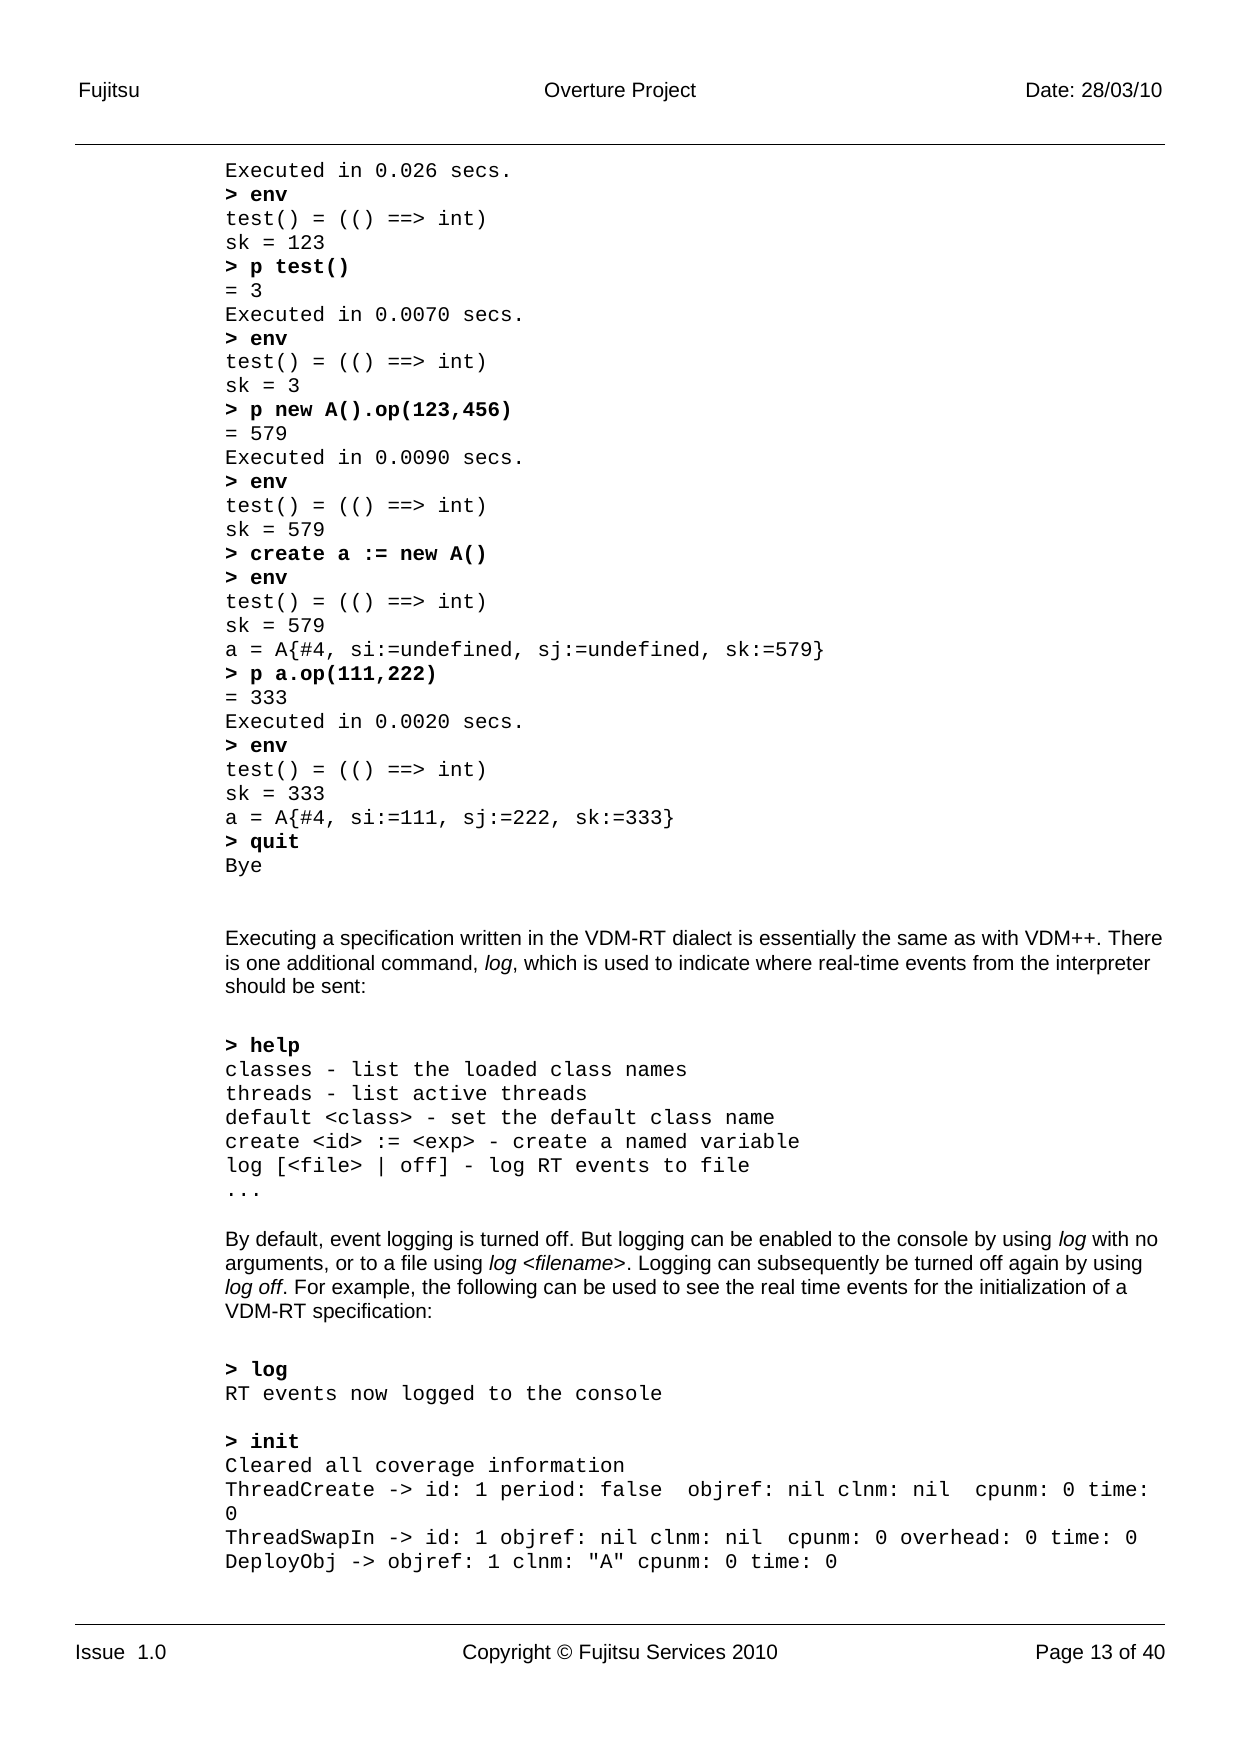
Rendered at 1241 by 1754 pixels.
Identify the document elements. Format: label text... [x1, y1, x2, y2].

text Executed in 0.0020 secs. [225, 711, 1165, 735]
text a = A{#4, si:=111, sj:=222, sk:=333} [225, 807, 1165, 831]
text default <class> - set the default class name [225, 1107, 1165, 1131]
text > env [225, 327, 1165, 351]
text log [<file> | off] - log RT events to file [225, 1155, 1165, 1179]
text By default, event logging is turned off. But logging can be enabled to the console by using log with no arguments, or to a file using log <filename>. Logging can subsequently be turned off again by using log off. For example, the following can be used to see the real time events for the initialization of a VDM-RT specification: [225, 1227, 1165, 1323]
text > p test() [225, 256, 1165, 279]
text sk = 579 [225, 615, 1165, 639]
text Cleared all coverage information [225, 1455, 1165, 1479]
text DeployObj -> objref: 1 clnm: "A" cpunm: 0 time: 0 [225, 1551, 1165, 1575]
text = 333 [225, 687, 1165, 711]
text ThreadCreate -> id: 1 period: false objref: nil clnm: nil cpunm: 0 time: 0 [225, 1479, 1165, 1527]
text classes - list the loaded class names [225, 1059, 1165, 1083]
text threads - list active threads [225, 1083, 1165, 1107]
text sk = 333 [225, 783, 1165, 807]
text Executed in 0.026 secs. [225, 160, 1165, 184]
text test() = (() ==> int) [225, 495, 1165, 519]
text a = A{#4, si:=undefined, sj:=undefined, sk:=579} [225, 639, 1165, 663]
text > env [225, 184, 1165, 208]
text sk = 579 [225, 519, 1165, 543]
text ThreadSwapIn -> id: 1 objref: nil clnm: nil cpunm: 0 overhead: 0 time: 0 [225, 1527, 1165, 1551]
text > p a.op(111,222) [225, 663, 1165, 687]
text sk = 123 [225, 232, 1165, 256]
text test() = (() ==> int) [225, 759, 1165, 783]
text = 3 [225, 279, 1165, 303]
text > env [225, 567, 1165, 591]
text > p new A().op(123,456) [225, 399, 1165, 423]
text sk = 3 [225, 375, 1165, 399]
text > create a := new A() [225, 543, 1165, 567]
text > log [225, 1359, 1165, 1383]
text = 579 [225, 423, 1165, 447]
text > env [225, 471, 1165, 495]
text Executed in 0.0090 secs. [225, 447, 1165, 471]
text test() = (() ==> int) [225, 591, 1165, 615]
text test() = (() ==> int) [225, 208, 1165, 232]
text > init [225, 1431, 1165, 1455]
text create <id> := <exp> - create a named variable [225, 1131, 1165, 1155]
text > env [225, 735, 1165, 759]
text ... [225, 1179, 1165, 1203]
text Executed in 0.0070 secs. [225, 303, 1165, 327]
text Bye [225, 854, 1165, 878]
text Executing a specification written in the VDM-RT dialect is essentially the same as with VDM++. There is one additional command, log, which is used to indicate where real-time events from the interpreter should be sent: [225, 926, 1165, 998]
text RT events now logged to the console [225, 1383, 1165, 1407]
text > quit [225, 831, 1165, 854]
text > help [225, 1035, 1165, 1059]
text test() = (() ==> int) [225, 351, 1165, 375]
